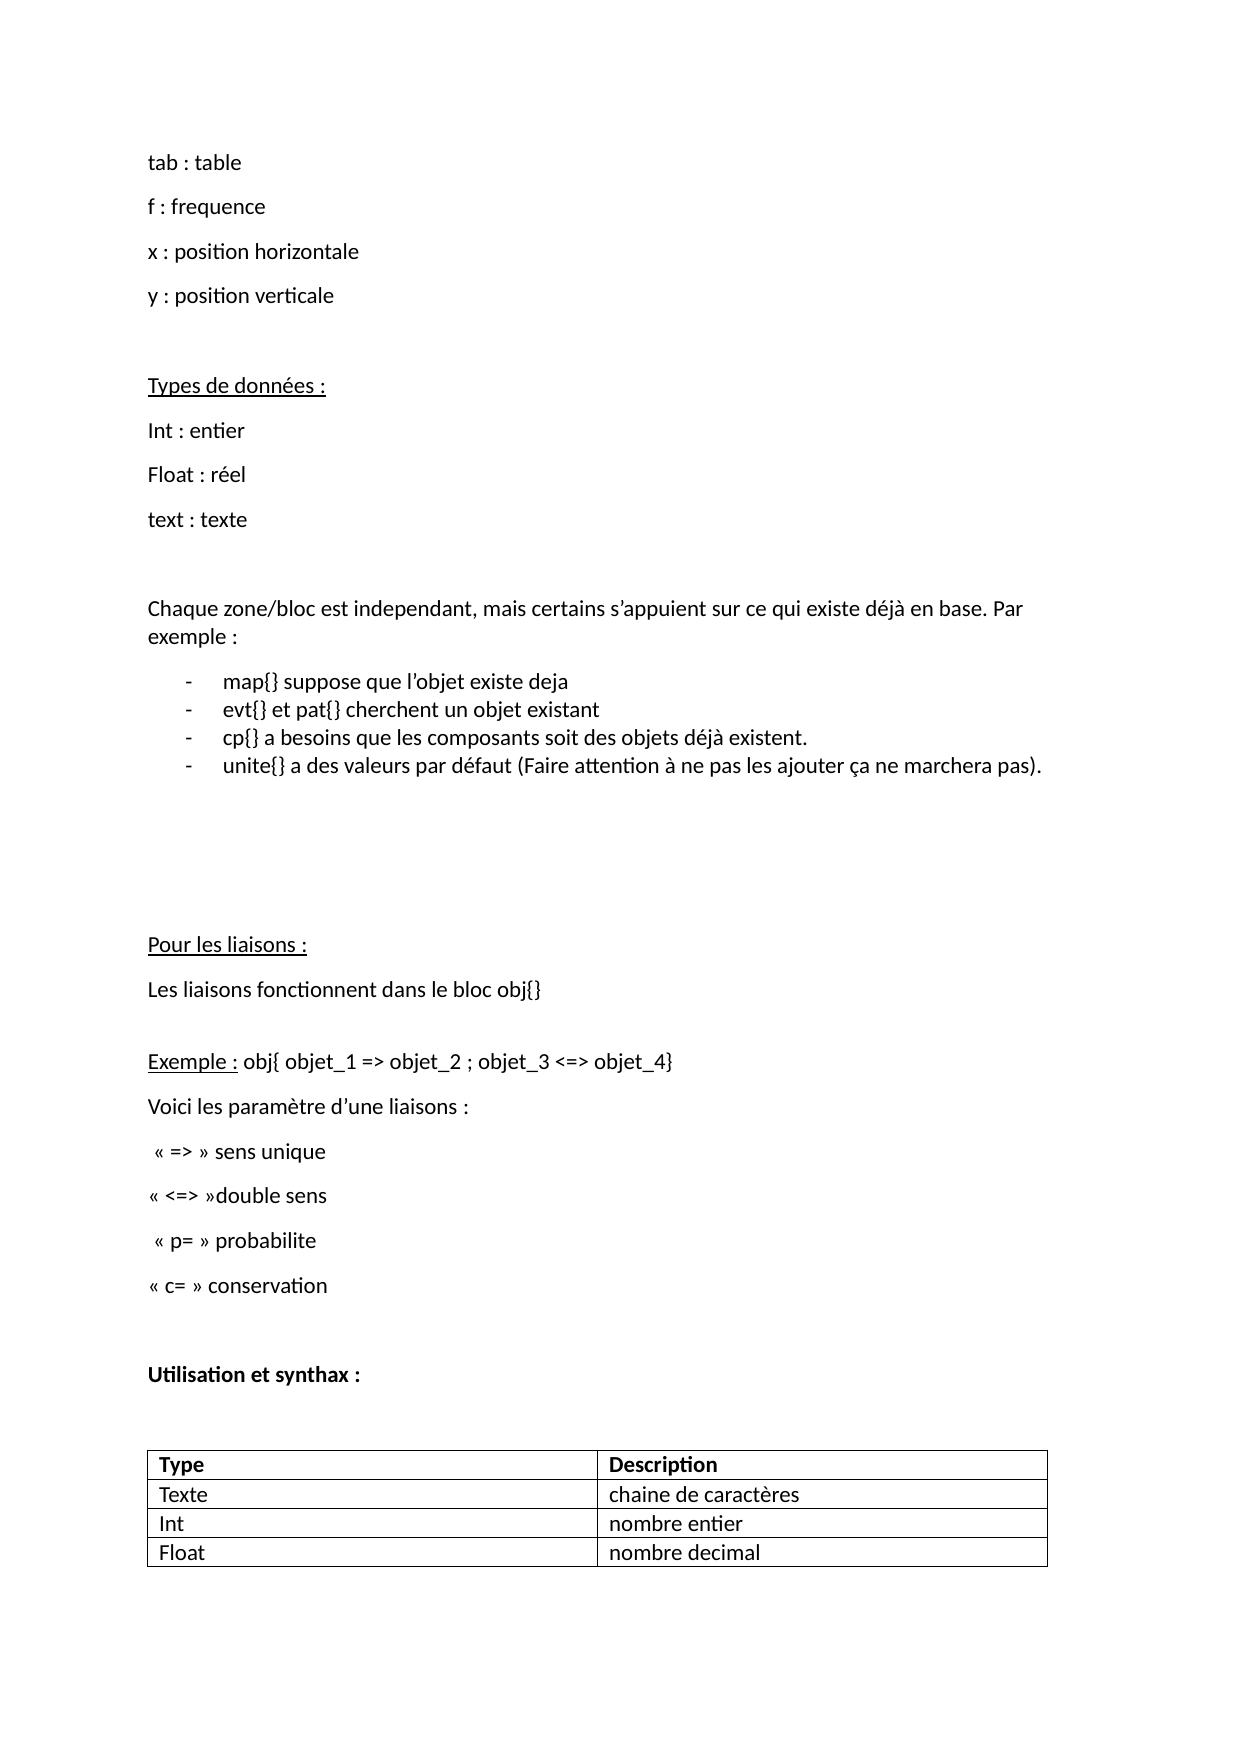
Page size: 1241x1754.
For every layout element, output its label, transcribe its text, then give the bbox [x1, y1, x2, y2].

text « p= » probabilite [148, 1226, 1093, 1254]
text Pour les liaisons : [148, 930, 1093, 958]
list unite{} a des valeurs par défaut (Faire attention à ne pas les ajouter ça ne marchera pas). [185, 751, 1093, 779]
list evt{} et pat{} cherchent un objet existant [185, 695, 1093, 723]
text Chaque zone/bloc est independant, mais certains s’appuient sur ce qui existe déjà en base. Par exemple : [148, 594, 1093, 651]
table_header Description [598, 1451, 1047, 1479]
text Les liaisons fonctionnent dans le bloc obj{} [148, 975, 1093, 1031]
table_cell Texte [148, 1480, 597, 1508]
text Voici les paramètre d’une liaisons : [148, 1092, 1093, 1120]
table_cell chaine de caractères [598, 1480, 1047, 1508]
text « c= » conservation [148, 1271, 1093, 1299]
text Types de données : [148, 371, 1093, 399]
text Utilisation et synthax : [148, 1360, 1093, 1388]
text « => » sens unique [148, 1137, 1093, 1165]
table_cell Int [148, 1509, 597, 1537]
table_cell nombre entier [598, 1509, 1047, 1537]
text y : position verticale [148, 282, 1093, 310]
text tab : table [148, 148, 1093, 176]
text x : position horizontale [148, 237, 1093, 265]
table_cell nombre decimal [598, 1538, 1047, 1566]
text Int : entier [148, 416, 1093, 444]
text « <=> »double sens [148, 1181, 1093, 1209]
text Float : réel [148, 460, 1093, 488]
list cp{} a besoins que les composants soit des objets déjà existent. [185, 723, 1093, 751]
text Exemple : obj{ objet_1 => objet_2 ; objet_3 <=> objet_4} [148, 1047, 1093, 1075]
text f : frequence [148, 192, 1093, 220]
table_cell Float [148, 1538, 597, 1566]
list map{} suppose que l’objet existe deja [185, 667, 1093, 695]
table_header Type [148, 1451, 597, 1479]
text text : texte [148, 505, 1093, 533]
